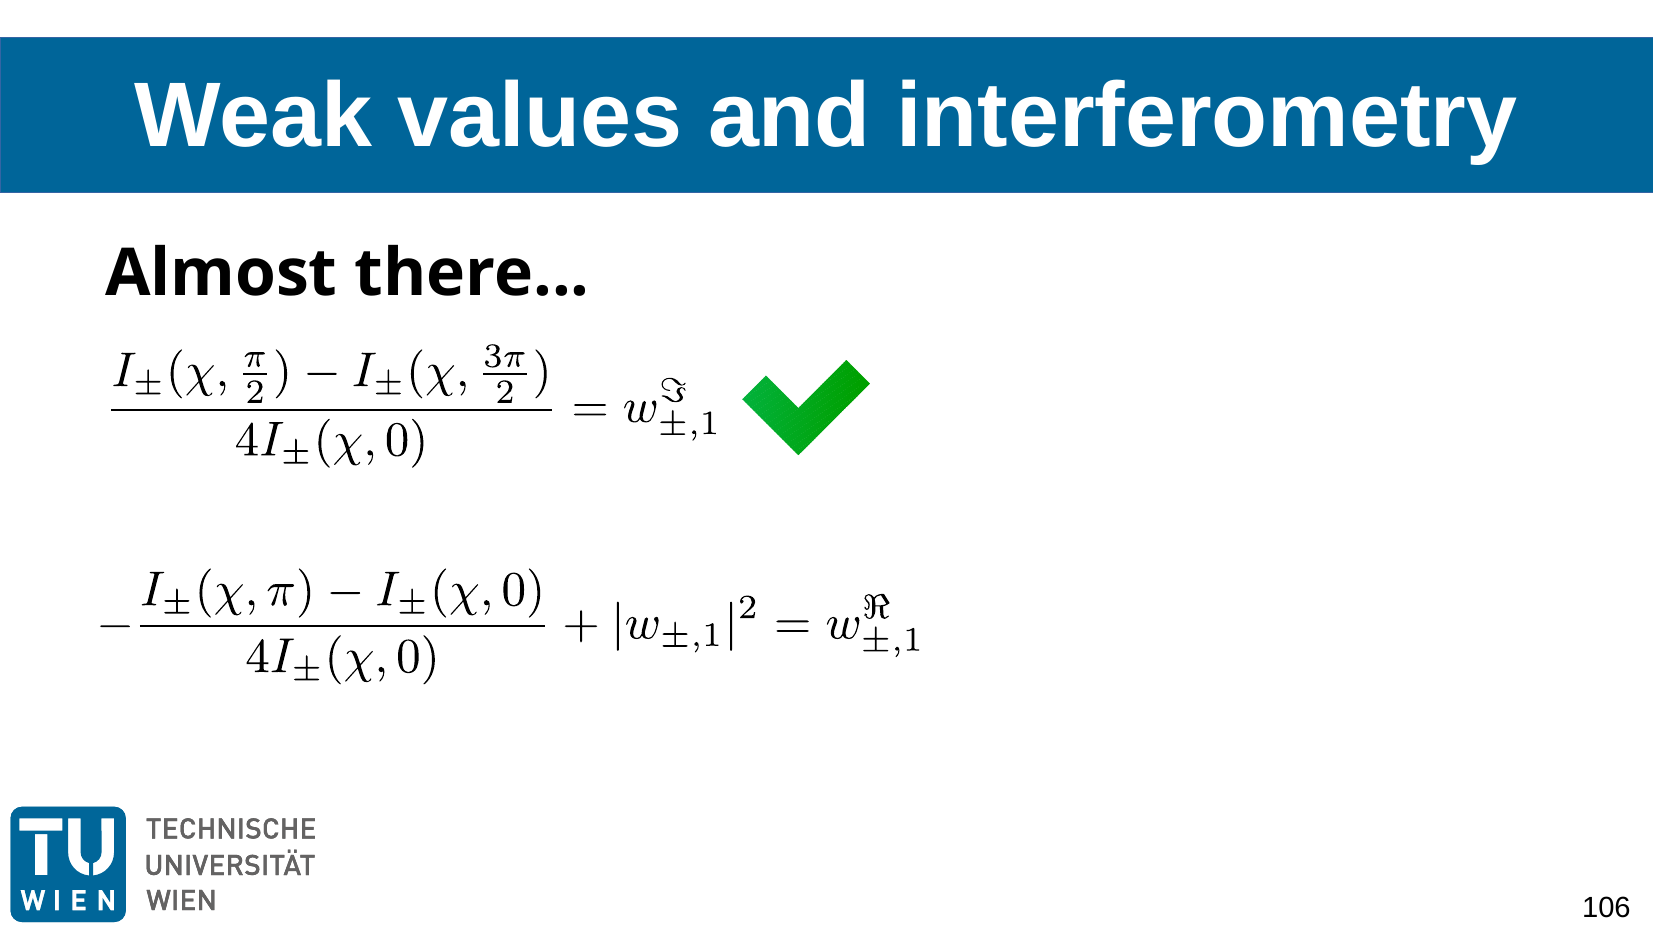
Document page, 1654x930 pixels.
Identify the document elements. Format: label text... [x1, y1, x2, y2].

title Weak values and interferometry [0, 37, 1653, 193]
picture [742, 359, 871, 456]
picture [95, 562, 924, 691]
list Almost there... [105, 225, 1593, 316]
picture [105, 338, 726, 471]
